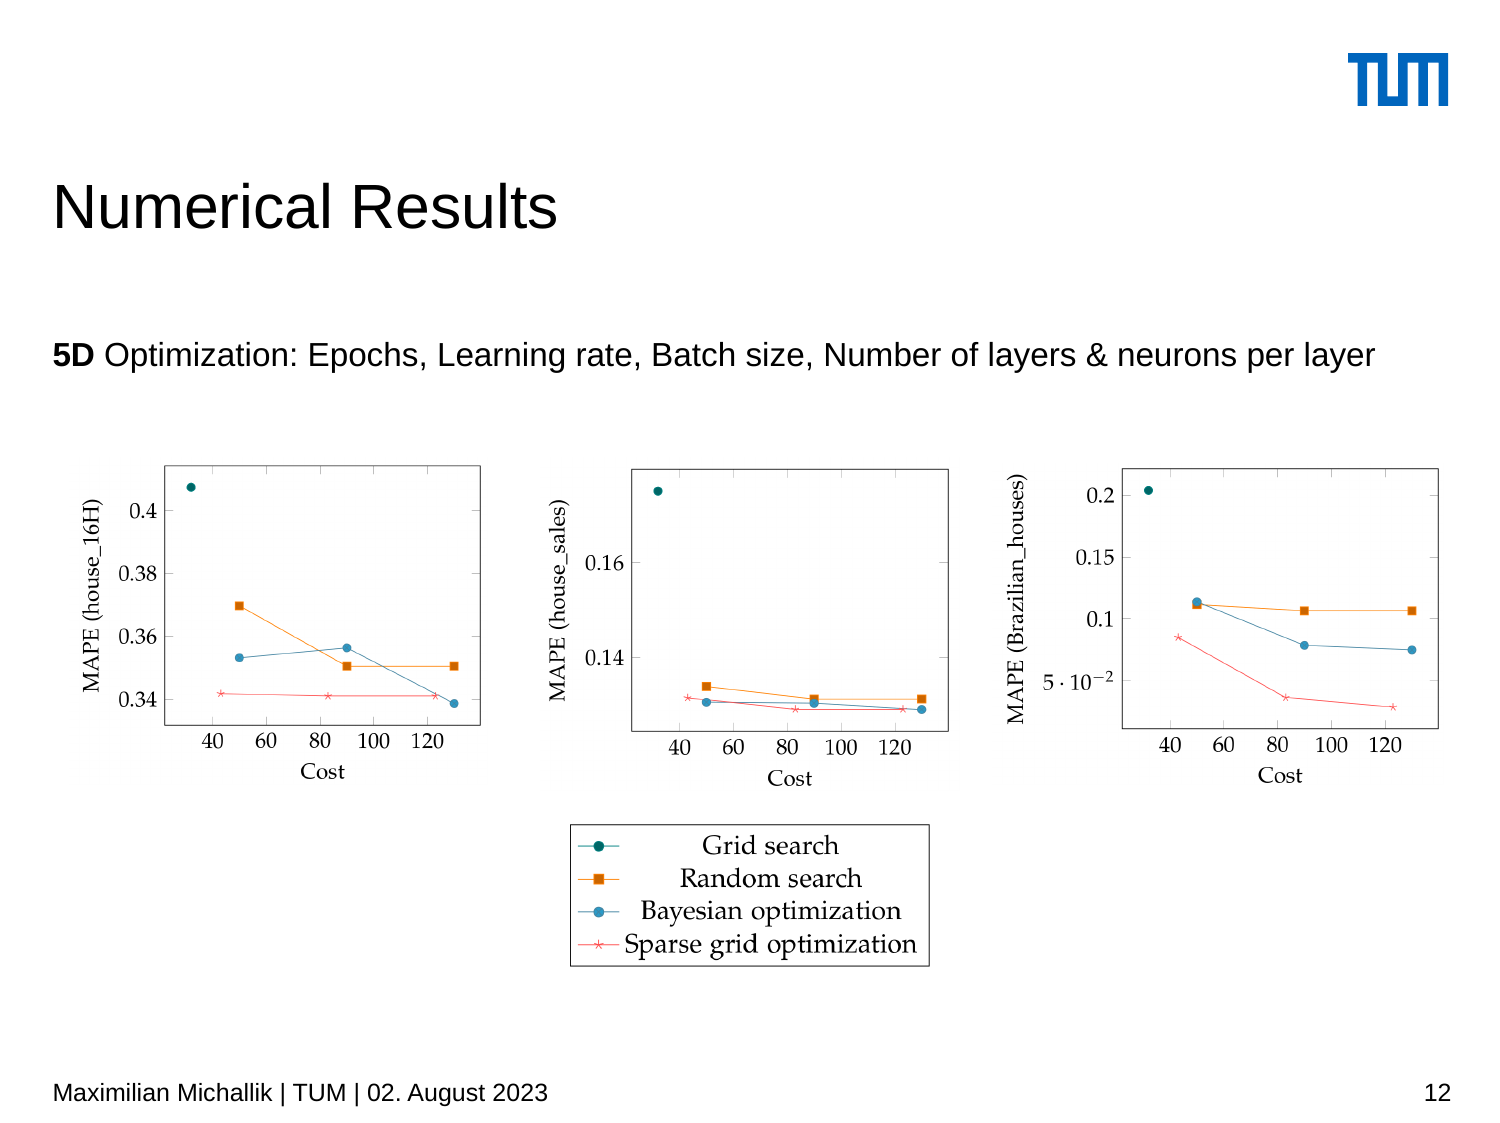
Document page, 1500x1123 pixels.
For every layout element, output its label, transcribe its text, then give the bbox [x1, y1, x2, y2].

title Numerical Results [52, 171, 1453, 242]
picture [69, 457, 488, 785]
list 5D Optimization: Epochs, Learning rate, Batch size, Number of layers & neurons per layer [52, 330, 1453, 996]
picture [568, 822, 932, 969]
picture [540, 457, 960, 791]
picture [992, 463, 1444, 785]
